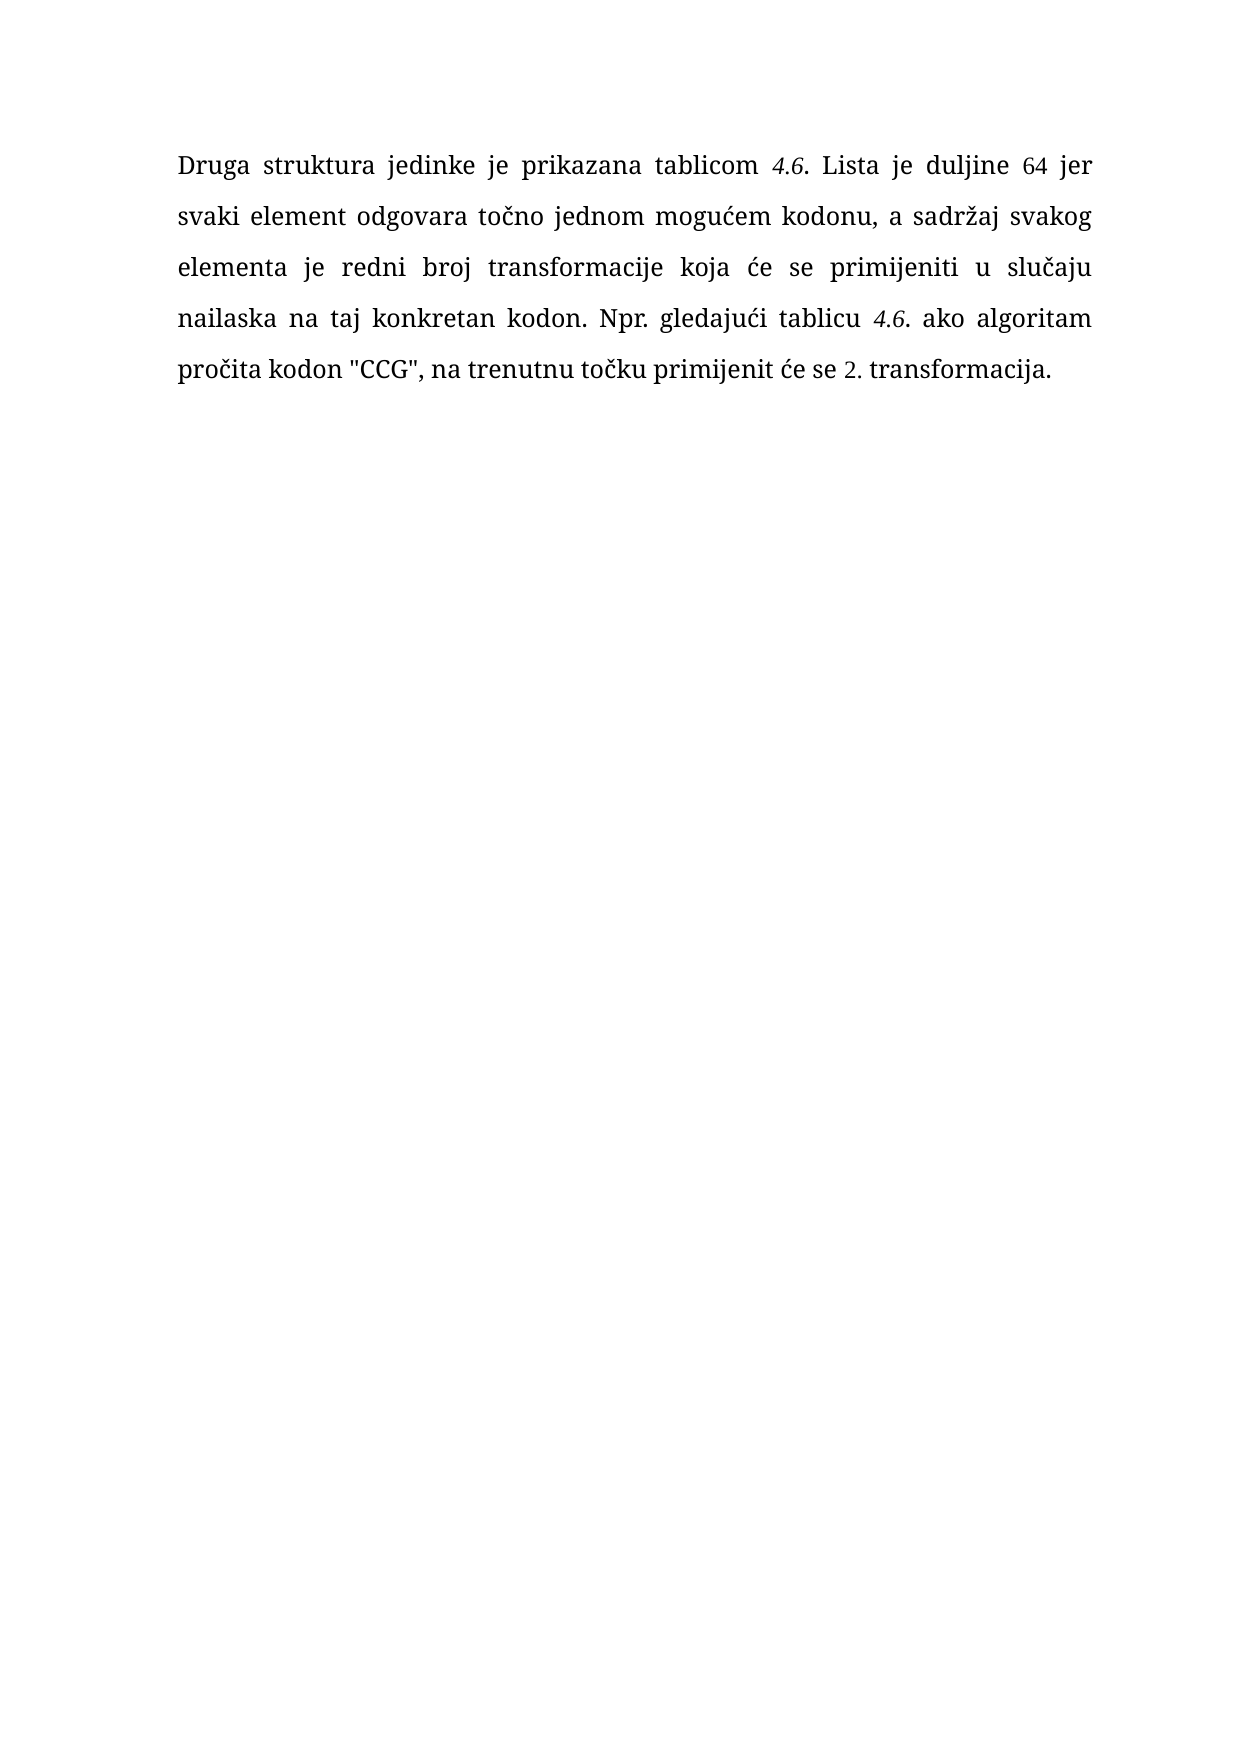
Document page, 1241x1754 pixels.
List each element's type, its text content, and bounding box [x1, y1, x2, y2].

text Druga struktura jedinke je prikazana tablicom 4.6. Lista je duljine 64 jer svaki element odgovara točno jednom mogućem kodonu, a sadržaj svakog elementa je redni broj transformacije koja će se primijeniti u slučaju nailaska na taj konkretan kodon. Npr. gledajući tablicu 4.6. ako algoritam pročita kodon "CCG", na trenutnu točku primijenit će se 2. transformacija. [177, 148, 1093, 386]
